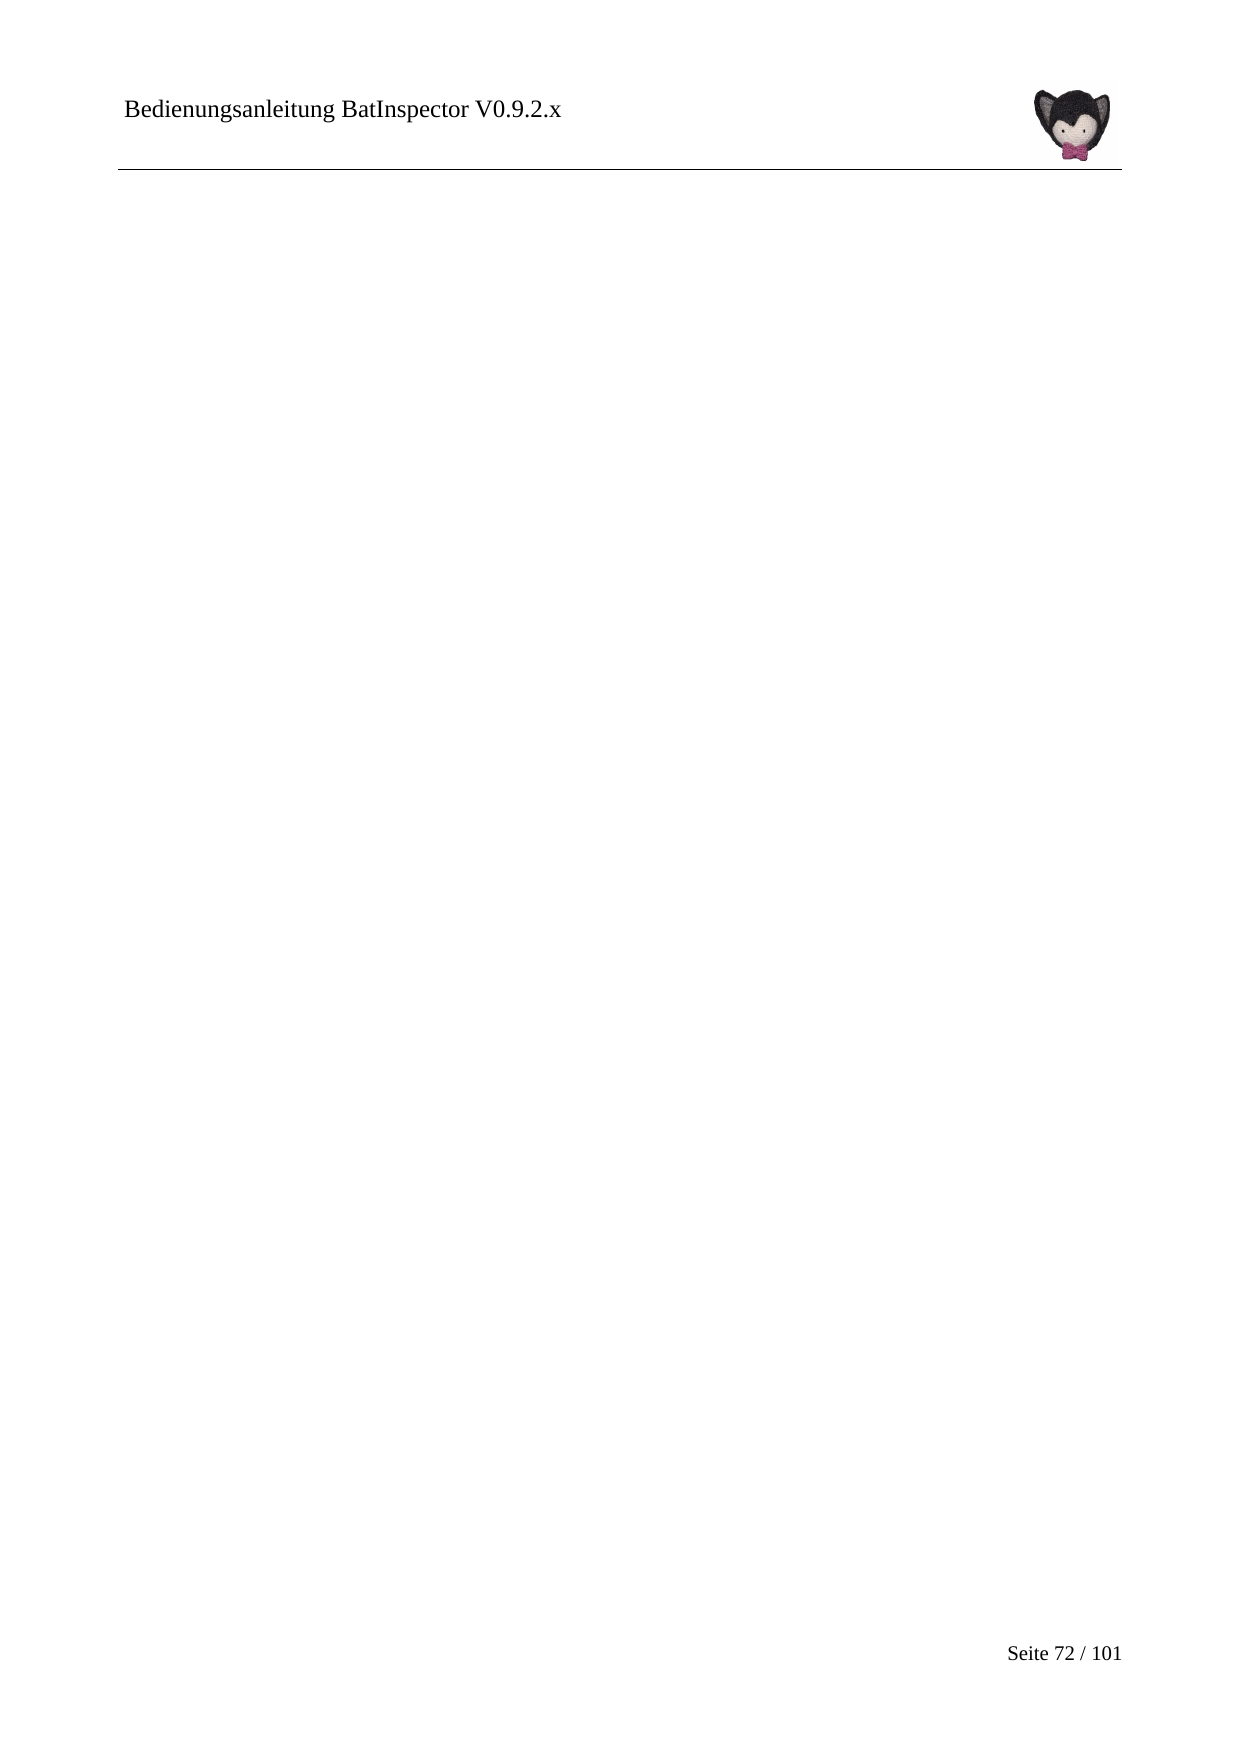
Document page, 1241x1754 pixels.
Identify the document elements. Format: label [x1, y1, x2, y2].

picture [1030, 80, 1119, 169]
